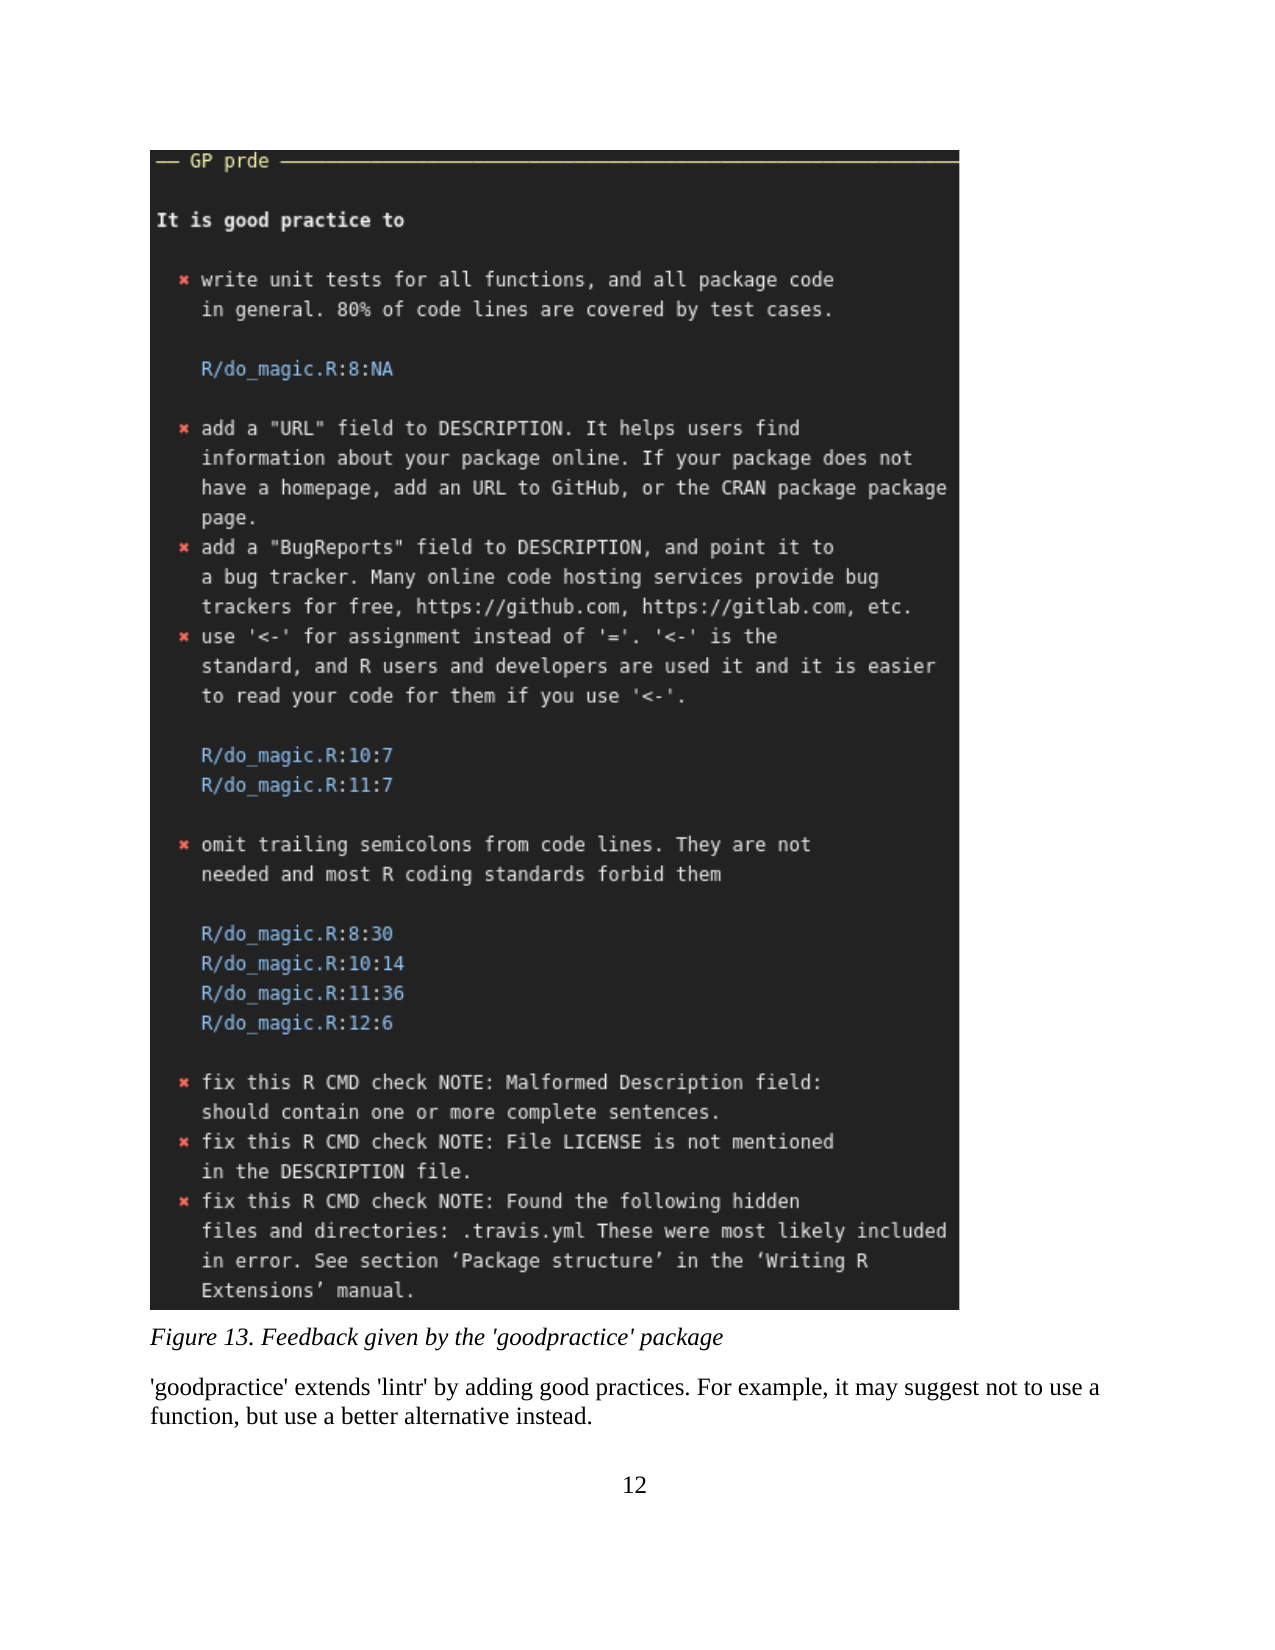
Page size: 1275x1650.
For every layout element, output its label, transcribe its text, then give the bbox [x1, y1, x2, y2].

text 'goodpractice' extends 'lintr' by adding good practices. For example, it may suggest not to use a function, but use a better alternative instead. [150, 1372, 1125, 1429]
text Figure 13. Feedback given by the 'goodpractice' package [150, 1322, 1125, 1351]
picture [150, 150, 960, 1310]
